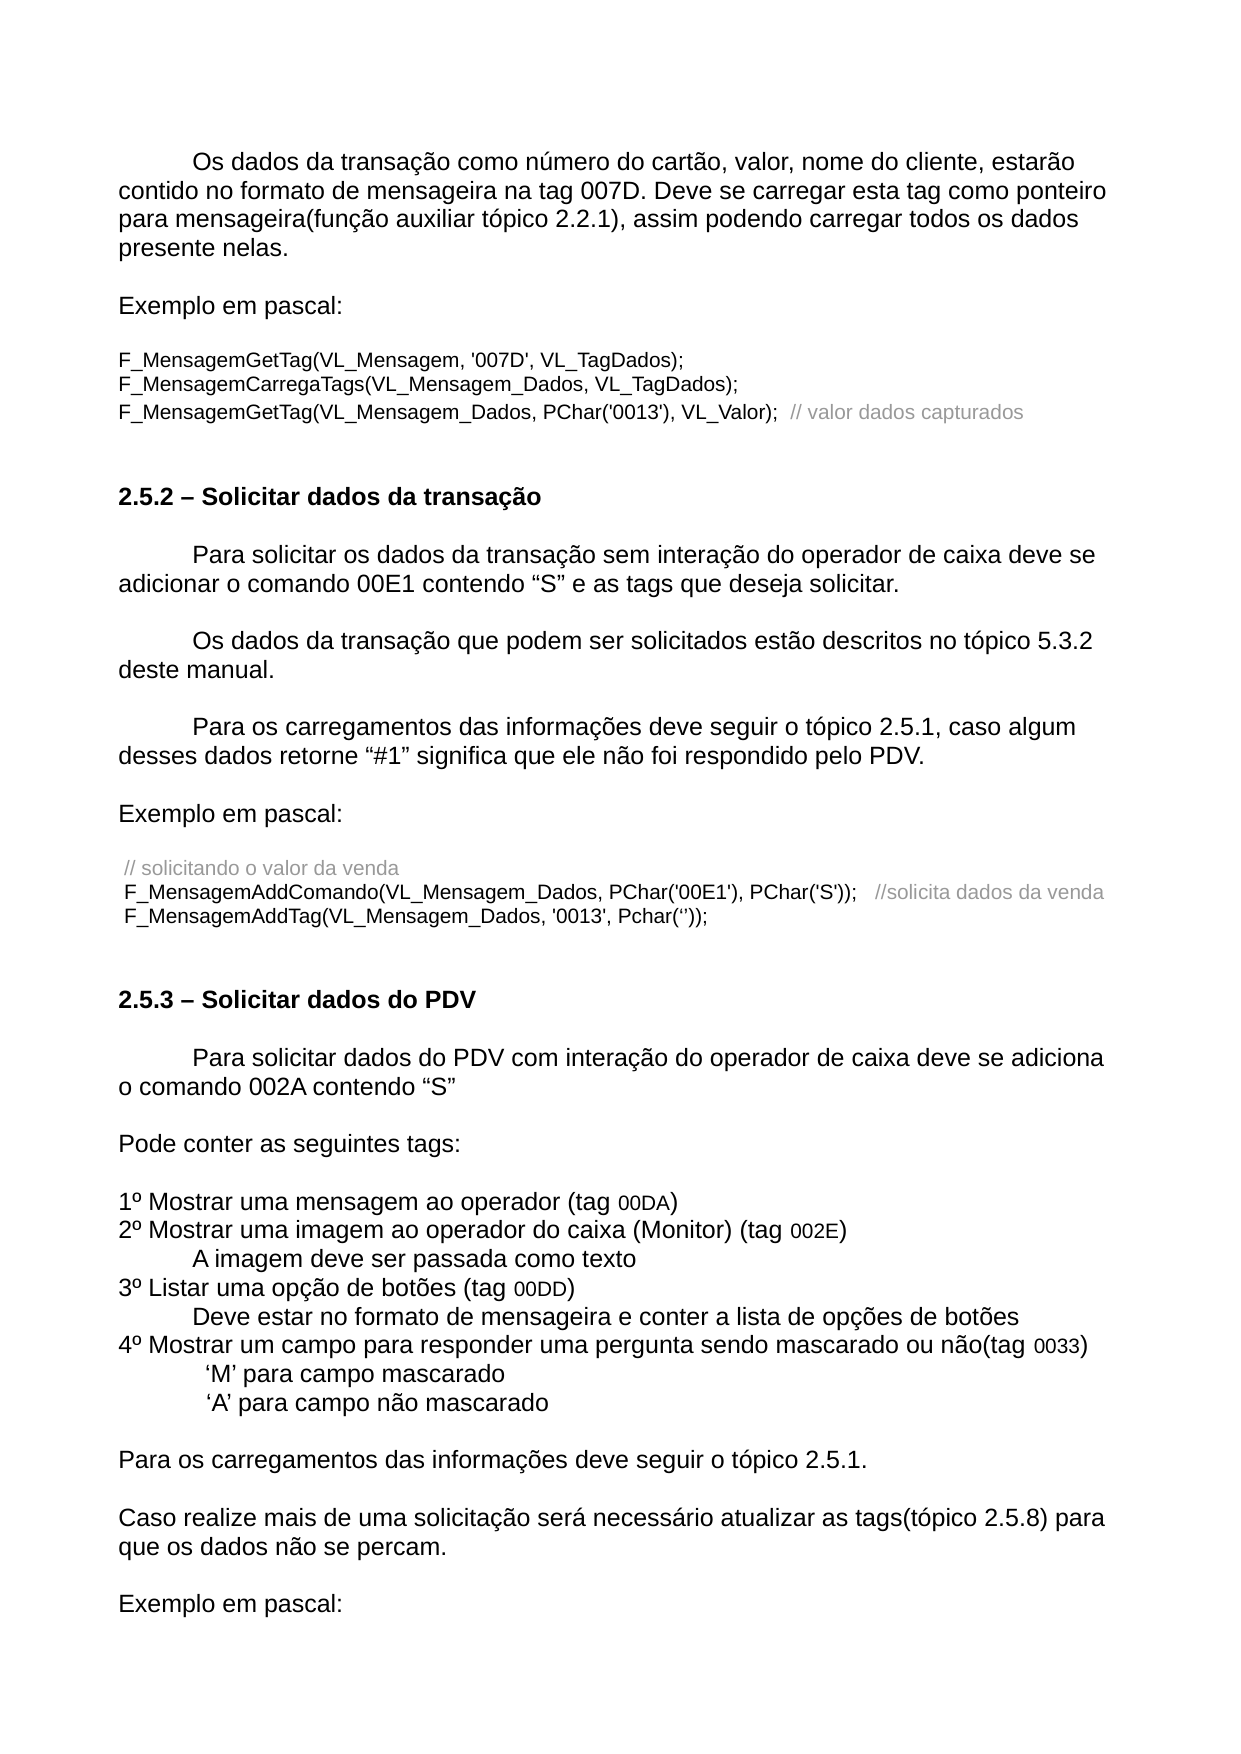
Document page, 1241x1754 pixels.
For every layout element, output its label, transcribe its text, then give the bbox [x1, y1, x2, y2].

text ‘A’ para campo não mascarado [118, 1388, 1122, 1417]
text ‘M’ para campo mascarado [118, 1359, 1122, 1388]
text Para os carregamentos das informações deve seguir o tópico 2.5.1. [118, 1445, 1122, 1474]
text F_MensagemAddComando(VL_Mensagem_Dados, PChar('00E1'), PChar('S')); //solicita dados da venda [118, 880, 1122, 904]
text 2.5.3 – Solicitar dados do PDV [118, 985, 1122, 1014]
text Deve estar no formato de mensageira e conter a lista de opções de botões [118, 1302, 1122, 1330]
text Os dados da transação como número do cartão, valor, nome do cliente, estarão contido no formato de mensageira na tag 007D. Deve se carregar esta tag como ponteiro para mensageira(função auxiliar tópico 2.2.1), assim podendo carregar todos os dados presente nelas. [118, 147, 1122, 262]
text Exemplo em pascal: [118, 1589, 1122, 1618]
text Para os carregamentos das informações deve seguir o tópico 2.5.1, caso algum desses dados retorne “#1” significa que ele não foi respondido pelo PDV. [118, 712, 1122, 770]
text 2.5.2 – Solicitar dados da transação [118, 482, 1122, 511]
text Caso realize mais de uma solicitação será necessário atualizar as tags(tópico 2.5.8) para que os dados não se percam. [118, 1503, 1122, 1560]
text Os dados da transação que podem ser solicitados estão descritos no tópico 5.3.2 deste manual. [118, 626, 1122, 683]
text Para solicitar dados do PDV com interação do operador de caixa deve se adiciona o comando 002A contendo “S” [118, 1043, 1122, 1100]
text 3º Listar uma opção de botões (tag 00DD) [118, 1273, 1122, 1302]
text // solicitando o valor da venda [118, 856, 1122, 880]
text 2º Mostrar uma imagem ao operador do caixa (Monitor) (tag 002E) [118, 1215, 1122, 1244]
text Pode conter as seguintes tags: [118, 1129, 1122, 1158]
text F_MensagemGetTag(VL_Mensagem, '007D', VL_TagDados); [118, 348, 1122, 372]
text 4º Mostrar um campo para responder uma pergunta sendo mascarado ou não(tag 0033) [118, 1330, 1122, 1359]
text Exemplo em pascal: [118, 291, 1122, 319]
text Para solicitar os dados da transação sem interação do operador de caixa deve se adicionar o comando 00E1 contendo “S” e as tags que deseja solicitar. [118, 540, 1122, 597]
text A imagem deve ser passada como texto [118, 1244, 1122, 1273]
text 1º Mostrar uma mensagem ao operador (tag 00DA) [118, 1187, 1122, 1215]
text F_MensagemGetTag(VL_Mensagem_Dados, PChar('0013'), VL_Valor); // valor dados capturados [118, 396, 1122, 425]
text F_MensagemAddTag(VL_Mensagem_Dados, '0013', Pchar(‘’)); [118, 904, 1122, 928]
text F_MensagemCarregaTags(VL_Mensagem_Dados, VL_TagDados); [118, 372, 1122, 396]
text Exemplo em pascal: [118, 798, 1122, 827]
